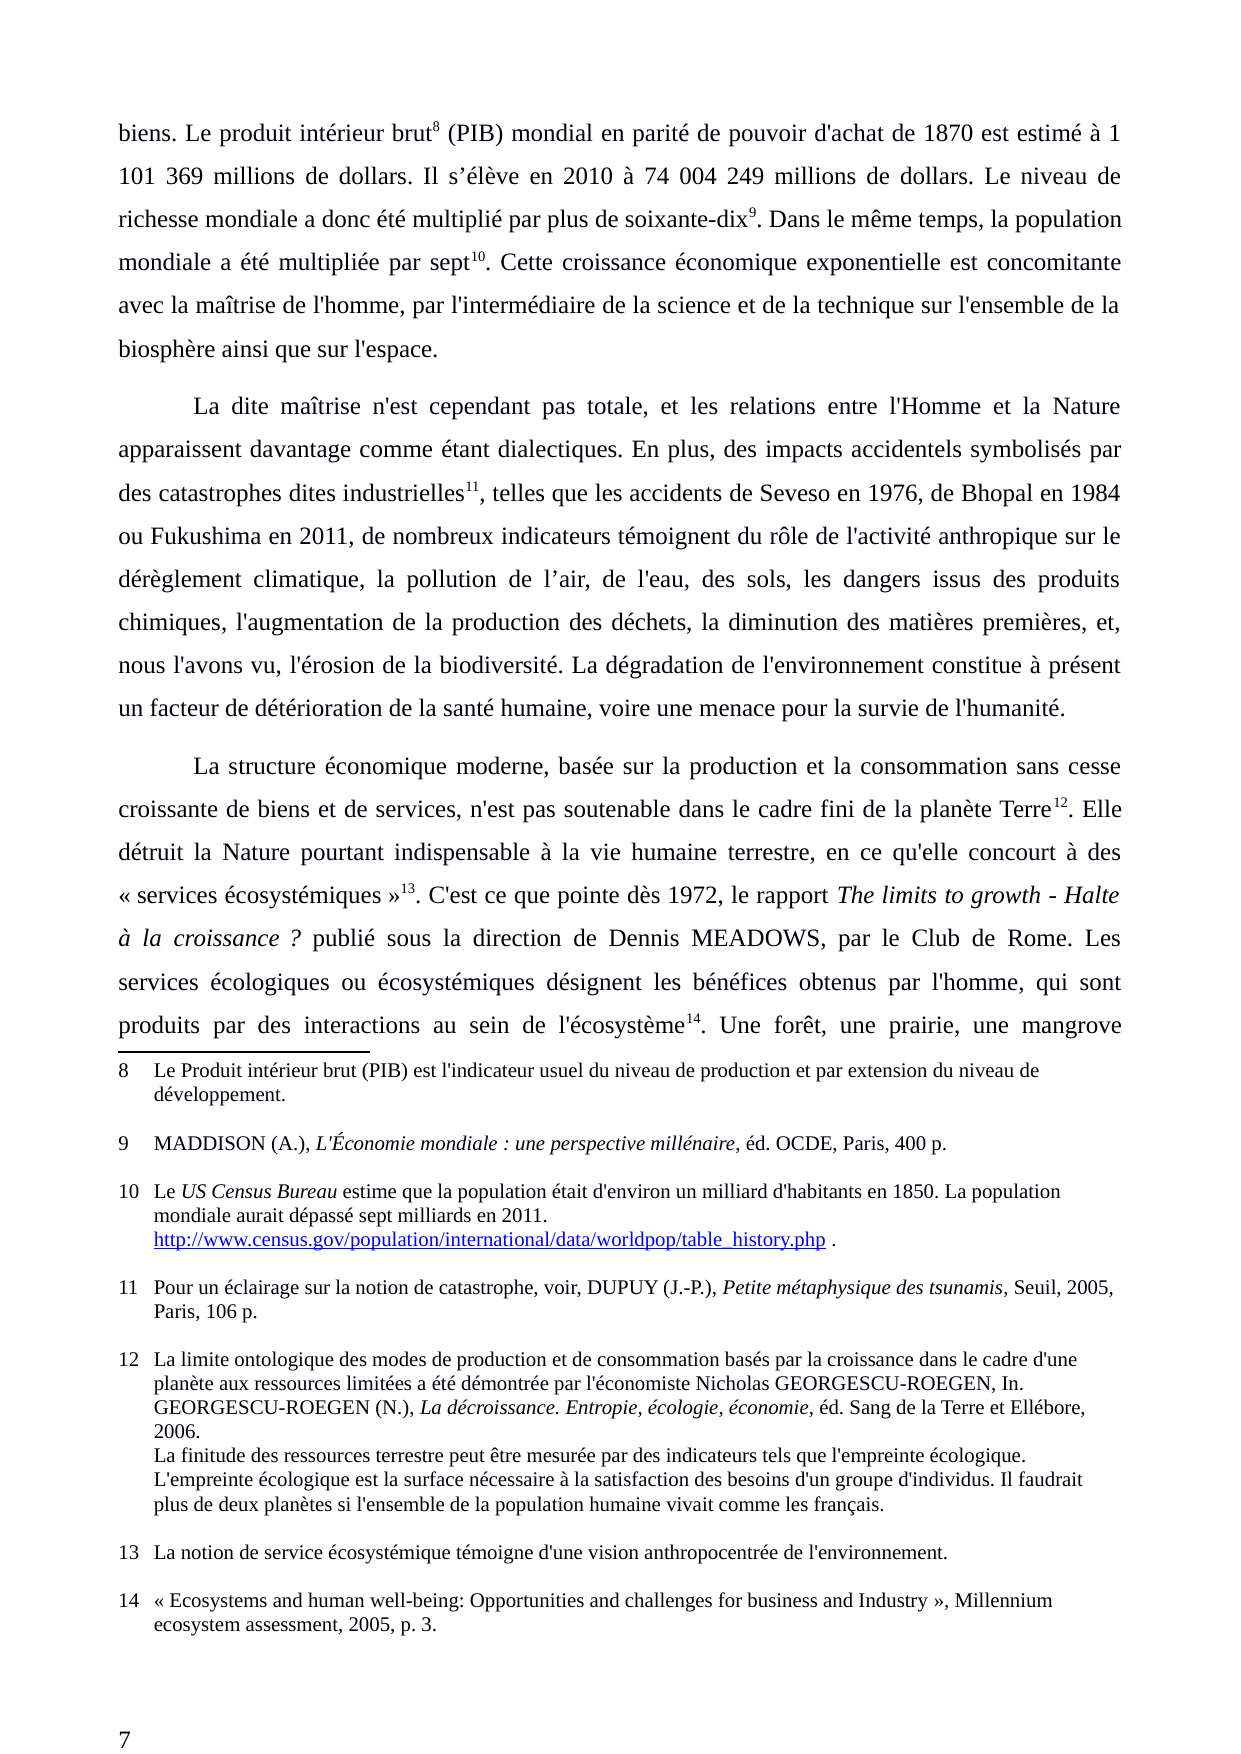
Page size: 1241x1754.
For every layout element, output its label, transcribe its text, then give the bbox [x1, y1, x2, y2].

text « Ecosystems and human well-being: Opportunities and challenges for business and Industry », Millennium ecosystem assessment, 2005, p. 3. [118, 1588, 1122, 1636]
text La structure économique moderne, basée sur la production et la consommation sans cesse croissante de biens et de services, n'est pas soutenable dans le cadre fini de la planète Terre. Elle détruit la Nature pourtant indispensable à la vie humaine terrestre, en ce qu'elle concourt à des « services écosystémiques ». C'est ce que pointe dès 1972, le rapport The limits to growth - Halte à la croissance ? publié sous la direction de Dennis MEADOWS, par le Club de Rome. Les services écologiques ou écosystémiques désignent les bénéfices obtenus par l'homme, qui sont produits par des interactions au sein de l'écosystème. Une forêt, une prairie, une mangrove [118, 751, 1122, 1038]
text Le US Census Bureau estime que la population était d'environ un milliard d'habitants en 1850. La population mondiale aurait dépassé sept milliards en 2011. http://www.census.gov/population/international/data/worldpop/table_history.php . [118, 1179, 1122, 1251]
text Le Produit intérieur brut (PIB) est l'indicateur usuel du niveau de production et par extension du niveau de développement. [118, 1058, 1122, 1106]
text MADDISON (A.), L'Économie mondiale : une perspective millénaire, éd. OCDE, Paris, 400 p. [118, 1131, 1122, 1154]
text La dite maîtrise n'est cependant pas totale, et les relations entre l'Homme et la Nature apparaissent davantage comme étant dialectiques. En plus, des impacts accidentels symbolisés par des catastrophes dites industrielles, telles que les accidents de Seveso en 1976, de Bhopal en 1984 ou Fukushima en 2011, de nombreux indicateurs témoignent du rôle de l'activité anthropique sur le dérèglement climatique, la pollution de l’air, de l'eau, des sols, les dangers issus des produits chimiques, l'augmentation de la production des déchets, la diminution des matières premières, et, nous l'avons vu, l'érosion de la biodiversité. La dégradation de l'environnement constitue à présent un facteur de détérioration de la santé humaine, voire une menace pour la survie de l'humanité. [118, 391, 1122, 722]
text Pour un éclairage sur la notion de catastrophe, voir, DUPUY (J.-P.), Petite métaphysique des tsunamis, Seuil, 2005, Paris, 106 p. [118, 1275, 1122, 1323]
text La notion de service écosystémique témoigne d'une vision anthropocentrée de l'environnement. [118, 1539, 1122, 1564]
text La finitude des ressources terrestre peut être mesurée par des indicateurs tels que l'empreinte écologique. L'empreinte écologique est la surface nécessaire à la satisfaction des besoins d'un groupe d'individus. Il faudrait plus de deux planètes si l'ensemble de la population humaine vivait comme les français. [118, 1443, 1122, 1516]
text La limite ontologique des modes de production et de consommation basés par la croissance dans le cadre d'une planète aux ressources limitées a été démontrée par l'économiste Nicholas GEORGESCU-ROEGEN, In. GEORGESCU-ROEGEN (N.), La décroissance. Entropie, écologie, économie, éd. Sang de la Terre et Ellébore, 2006. [118, 1347, 1122, 1443]
text biens. Le produit intérieur brut (PIB) mondial en parité de pouvoir d'achat de 1870 est estimé à 1 101 369 millions de dollars. Il s’élève en 2010 à 74 004 249 millions de dollars. Le niveau de richesse mondiale a donc été multiplié par plus de soixante-dix. Dans le même temps, la population mondiale a été multipliée par sept. Cette croissance économique exponentielle est concomitante avec la maîtrise de l'homme, par l'intermédiaire de la science et de la technique sur l'ensemble de la biosphère ainsi que sur l'espace. [118, 118, 1122, 362]
